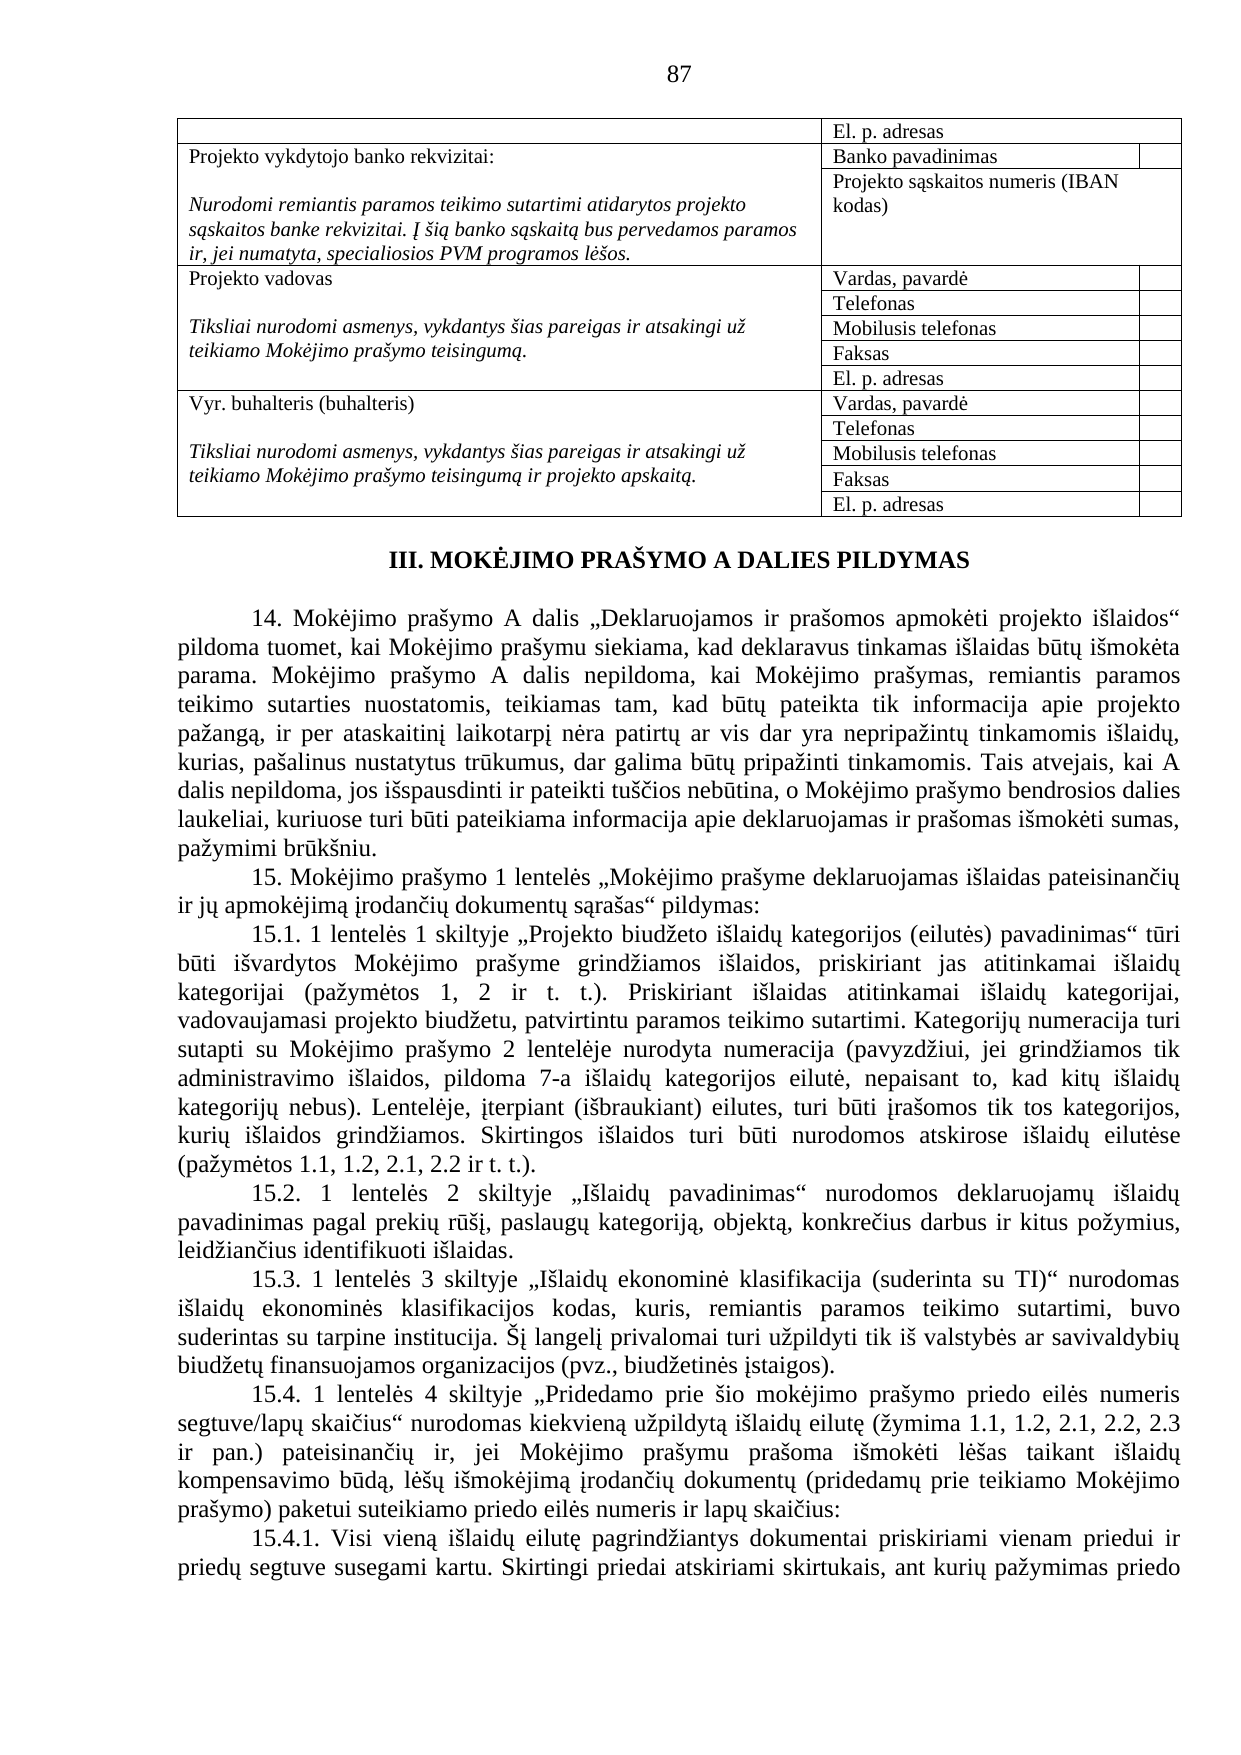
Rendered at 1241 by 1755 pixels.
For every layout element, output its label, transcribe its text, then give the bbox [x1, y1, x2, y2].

table_cell Projekto vykdytojo banko rekvizitai: Nurodomi remiantis paramos teikimo sutartimi atidarytos projekto sąskaitos banke rekvizitai. Į šią banko sąskaitą bus pervedamos paramos ir, jei numatyta, specialiosios PVM programos lėšos. [178, 144, 821, 264]
text 15.2. 1 lentelės 2 skiltyje „Išlaidų pavadinimas“ nurodomos deklaruojamų išlaidų pavadinimas pagal prekių rūšį, paslaugų kategoriją, objektą, konkrečius darbus ir kitus požymius, leidžiančius identifikuoti išlaidas. [177, 1178, 1181, 1264]
table_cell [1140, 266, 1181, 290]
table_cell [1140, 366, 1181, 390]
text 15.4.1. Visi vieną išlaidų eilutę pagrindžiantys dokumentai priskiriami vienam priedui ir priedų segtuve susegami kartu. Skirtingi priedai atskiriami skirtukais, ant kurių pažymimas priedo [177, 1523, 1181, 1580]
table_cell [1140, 291, 1181, 315]
text III. MOKĖJIMO PRAŠYMO A DALIES PILDYMAS [177, 545, 1181, 574]
text 15.1. 1 lentelės 1 skiltyje „Projekto biudžeto išlaidų kategorijos (eilutės) pavadinimas“ tūri būti išvardytos Mokėjimo prašyme grindžiamos išlaidos, priskiriant jas atitinkamai išlaidų kategorijai (pažymėtos 1, 2 ir t. t.). Priskiriant išlaidas atitinkamai išlaidų kategorijai, vadovaujamasi projekto biudžetu, patvirtintu paramos teikimo sutartimi. Kategorijų numeracija turi sutapti su Mokėjimo prašymo 2 lentelėje nurodyta numeracija (pavyzdžiui, jei grindžiamos tik administravimo išlaidos, pildoma 7-a išlaidų kategorijos eilutė, nepaisant to, kad kitų išlaidų kategorijų nebus). Lentelėje, įterpiant (išbraukiant) eilutes, turi būti įrašomos tik tos kategorijos, kurių išlaidos grindžiamos. Skirtingos išlaidos turi būti nurodomos atskirose išlaidų eilutėse (pažymėtos 1.1, 1.2, 2.1, 2.2 ir t. t.). [177, 919, 1181, 1178]
text 15. Mokėjimo prašymo 1 lentelės „Mokėjimo prašyme deklaruojamas išlaidas pateisinančių ir jų apmokėjimą įrodančių dokumentų sąrašas“ pildymas: [177, 862, 1181, 919]
table_cell [1140, 316, 1181, 340]
table_cell [1140, 144, 1181, 168]
table_cell [1140, 492, 1181, 516]
table_cell [1140, 416, 1181, 440]
table_cell Vardas, pavardė [822, 266, 1139, 290]
table_cell Faksas [822, 341, 1139, 365]
table_cell Telefonas [822, 291, 1139, 315]
table_cell El. p. adresas [822, 119, 1181, 143]
table_cell [178, 119, 821, 143]
table_cell Vardas, pavardė [822, 391, 1139, 415]
table_cell [1140, 391, 1181, 415]
table_cell Banko pavadinimas [822, 144, 1139, 168]
table_cell Mobilusis telefonas [822, 316, 1139, 340]
table_cell Mobilusis telefonas [822, 441, 1139, 465]
text 15.4. 1 lentelės 4 skiltyje „Pridedamo prie šio mokėjimo prašymo priedo eilės numeris segtuve/lapų skaičius“ nurodomas kiekvieną užpildytą išlaidų eilutę (žymima 1.1, 1.2, 2.1, 2.2, 2.3 ir pan.) pateisinančių ir, jei Mokėjimo prašymu prašoma išmokėti lėšas taikant išlaidų kompensavimo būdą, lėšų išmokėjimą įrodančių dokumentų (pridedamų prie teikiamo Mokėjimo prašymo) paketui suteikiamo priedo eilės numeris ir lapų skaičius: [177, 1379, 1181, 1523]
text 15.3. 1 lentelės 3 skiltyje „Išlaidų ekonominė klasifikacija (suderinta su TI)“ nurodomas išlaidų ekonominės klasifikacijos kodas, kuris, remiantis paramos teikimo sutartimi, buvo suderintas su tarpine institucija. Šį langelį privalomai turi užpildyti tik iš valstybės ar savivaldybių biudžetų finansuojamos organizacijos (pvz., biudžetinės įstaigos). [177, 1264, 1181, 1379]
table_cell Faksas [822, 466, 1139, 491]
table_cell Projekto vadovas Tiksliai nurodomi asmenys, vykdantys šias pareigas ir atsakingi už teikiamo Mokėjimo prašymo teisingumą. [178, 266, 821, 390]
table_cell [1140, 341, 1181, 365]
text 14. Mokėjimo prašymo A dalis „Deklaruojamos ir prašomos apmokėti projekto išlaidos“ pildoma tuomet, kai Mokėjimo prašymu siekiama, kad deklaravus tinkamas išlaidas būtų išmokėta parama. Mokėjimo prašymo A dalis nepildoma, kai Mokėjimo prašymas, remiantis paramos teikimo sutarties nuostatomis, teikiamas tam, kad būtų pateikta tik informacija apie projekto pažangą, ir per ataskaitinį laikotarpį nėra patirtų ar vis dar yra nepripažintų tinkamomis išlaidų, kurias, pašalinus nustatytus trūkumus, dar galima būtų pripažinti tinkamomis. Tais atvejais, kai A dalis nepildoma, jos išspausdinti ir pateikti tuščios nebūtina, o Mokėjimo prašymo bendrosios dalies laukeliai, kuriuose turi būti pateikiama informacija apie deklaruojamas ir prašomas išmokėti sumas, pažymimi brūkšniu. [177, 603, 1181, 862]
table_cell [1140, 441, 1181, 465]
table_cell El. p. adresas [822, 492, 1139, 516]
table_cell [1140, 466, 1181, 491]
table_cell El. p. adresas [822, 366, 1139, 390]
table_cell Projekto sąskaitos numeris (IBAN kodas) [822, 169, 1181, 264]
table_cell Vyr. buhalteris (buhalteris) Tiksliai nurodomi asmenys, vykdantys šias pareigas ir atsakingi už teikiamo Mokėjimo prašymo teisingumą ir projekto apskaitą. [178, 391, 821, 516]
table_cell Telefonas [822, 416, 1139, 440]
